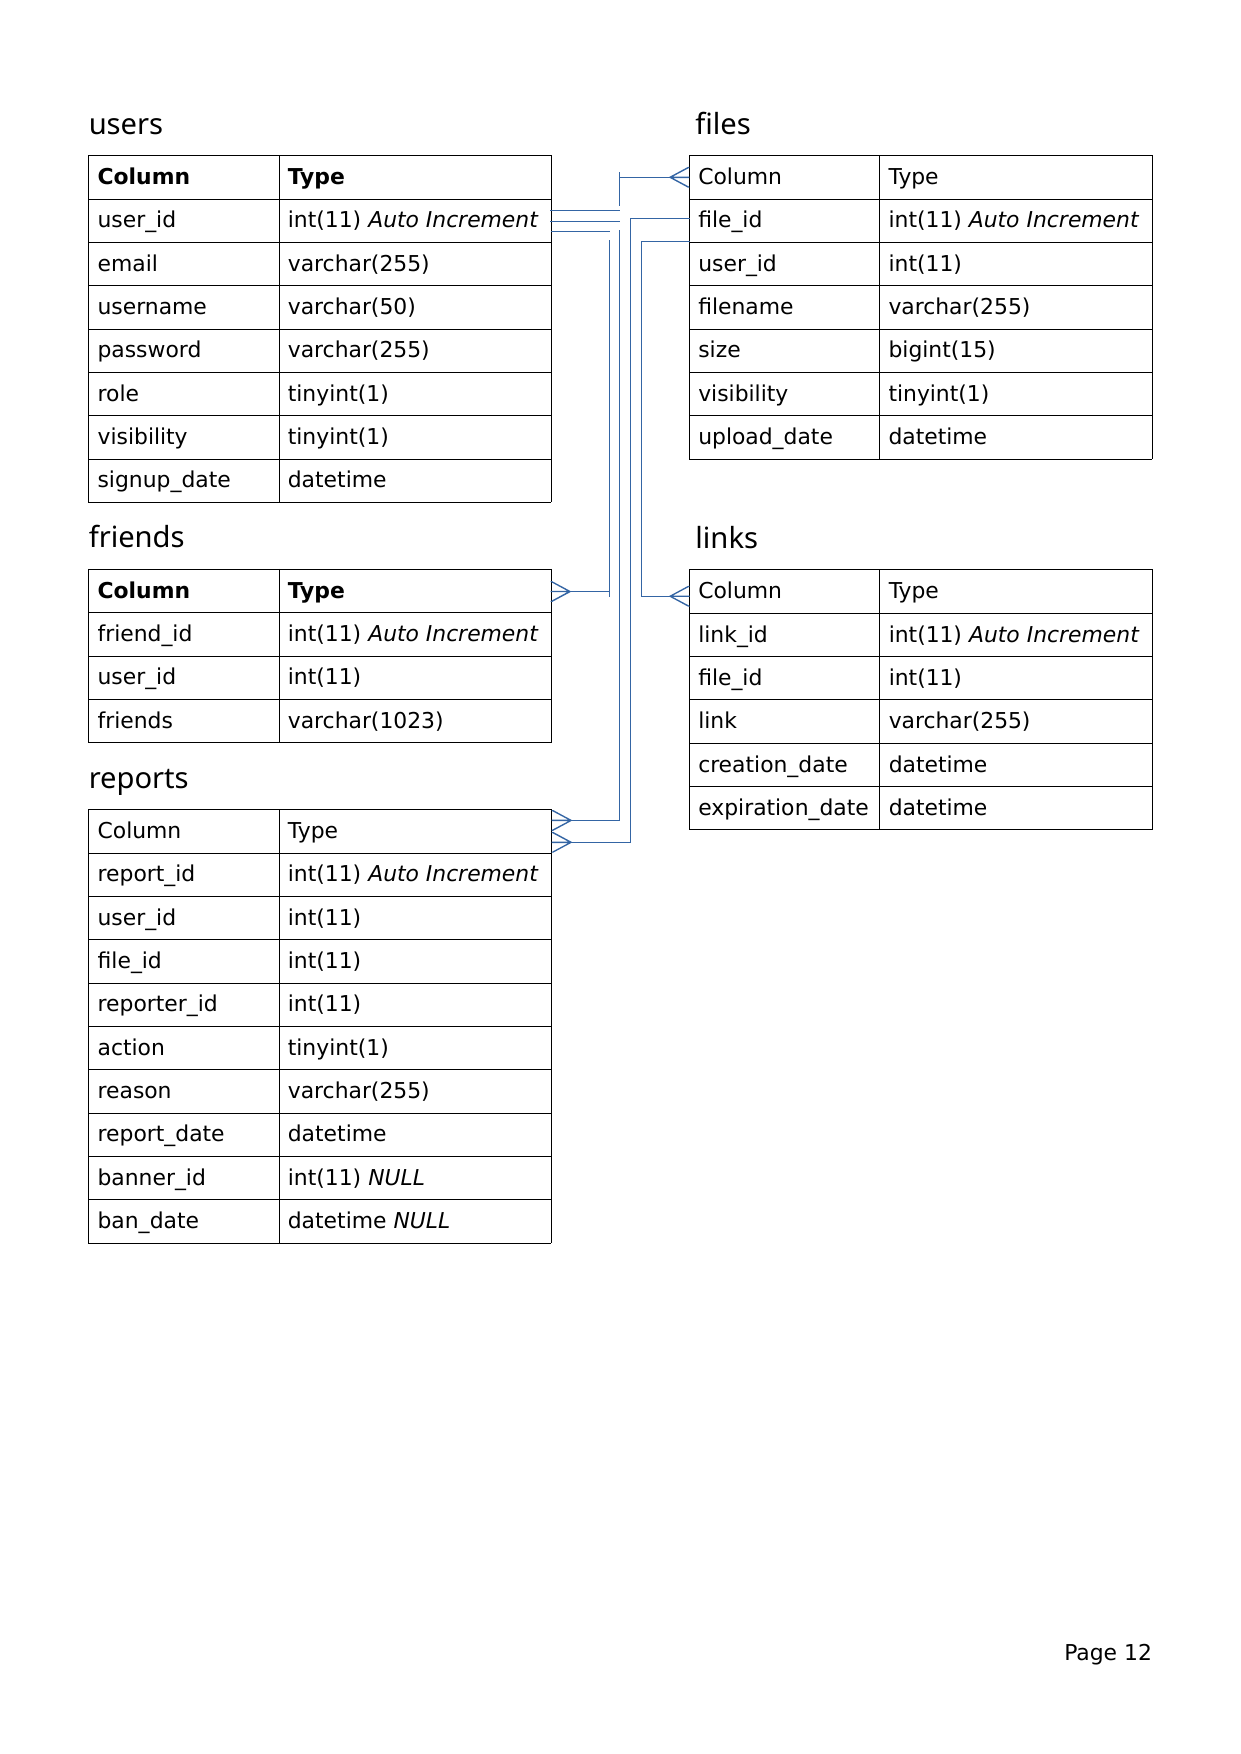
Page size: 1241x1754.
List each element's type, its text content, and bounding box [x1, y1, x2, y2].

table_cell int(11) [280, 940, 551, 982]
table_cell int(11) Auto Increment [280, 613, 551, 656]
table_cell varchar(50) [280, 286, 551, 329]
table_cell filename [690, 286, 879, 329]
table_cell friends [89, 700, 279, 742]
table_cell user_id [89, 657, 279, 699]
table_cell int(11) Auto Increment [280, 854, 551, 896]
table_cell report_id [89, 854, 279, 896]
table_header Type [880, 156, 1152, 199]
subtitle reports [88, 757, 605, 797]
table_cell size [690, 330, 879, 372]
table_cell datetime [280, 1114, 551, 1156]
table_cell user_id [89, 897, 279, 939]
table_cell int(11) Auto Increment [280, 200, 551, 242]
table_cell tinyint(1) [280, 373, 551, 415]
table_cell int(11) [280, 984, 551, 1026]
table_cell ban_date [89, 1200, 279, 1242]
table_cell banner_id [89, 1157, 279, 1199]
table_cell report_date [89, 1114, 279, 1156]
table_cell int(11) Auto Increment [880, 614, 1152, 656]
table_cell upload_date [690, 416, 879, 459]
table_cell link_id [690, 614, 879, 656]
table_cell datetime NULL [280, 1200, 551, 1242]
subtitle [635, 517, 641, 557]
table_header Column [89, 810, 279, 852]
table_cell visibility [690, 373, 879, 415]
subtitle users [88, 103, 605, 143]
table_cell datetime [880, 787, 1152, 829]
table_cell user_id [690, 243, 879, 285]
table_header Type [280, 570, 551, 612]
table_cell varchar(255) [280, 1070, 551, 1112]
table_header Column [690, 156, 879, 199]
table_cell varchar(255) [880, 286, 1152, 329]
subtitle links [642, 517, 1152, 557]
table_cell signup_date [89, 460, 279, 502]
table_cell user_id [89, 200, 279, 242]
table_cell int(11) [880, 243, 1152, 285]
table_cell role [89, 373, 279, 415]
table_cell tinyint(1) [280, 1027, 551, 1069]
table_cell reason [89, 1070, 279, 1112]
table_cell datetime [880, 416, 1152, 459]
table_cell creation_date [690, 744, 879, 786]
table_cell file_id [690, 200, 879, 242]
table_header Type [280, 156, 551, 199]
table_cell visibility [89, 416, 279, 459]
table_cell datetime [280, 460, 551, 502]
table_cell datetime [880, 744, 1152, 786]
table_cell tinyint(1) [880, 373, 1152, 415]
table_header Column [89, 156, 279, 199]
table_cell varchar(255) [280, 330, 551, 372]
table_cell int(11) Auto Increment [880, 200, 1152, 242]
table_cell int(11) NULL [280, 1157, 551, 1199]
table_cell varchar(1023) [280, 700, 551, 742]
table_cell varchar(255) [880, 700, 1152, 743]
subtitle friends [88, 517, 605, 556]
table_cell int(11) [280, 897, 551, 939]
table_cell password [89, 330, 279, 372]
table_cell friend_id [89, 613, 279, 656]
table_cell action [89, 1027, 279, 1069]
table_cell email [89, 243, 279, 285]
table_header Type [280, 810, 551, 852]
table_cell reporter_id [89, 984, 279, 1026]
table_header Column [89, 570, 279, 612]
table_cell int(11) [280, 657, 551, 699]
table_cell varchar(255) [280, 243, 551, 285]
table_cell bigint(15) [880, 330, 1152, 372]
subtitle files [635, 103, 1152, 143]
table_cell tinyint(1) [280, 416, 551, 459]
table_cell int(11) [880, 657, 1152, 699]
table_cell file_id [690, 657, 879, 699]
table_cell username [89, 286, 279, 329]
table_cell file_id [89, 940, 279, 982]
table_header Type [880, 570, 1152, 613]
table_header Column [690, 570, 879, 613]
table_cell link [690, 700, 879, 743]
table_cell expiration_date [690, 787, 879, 829]
